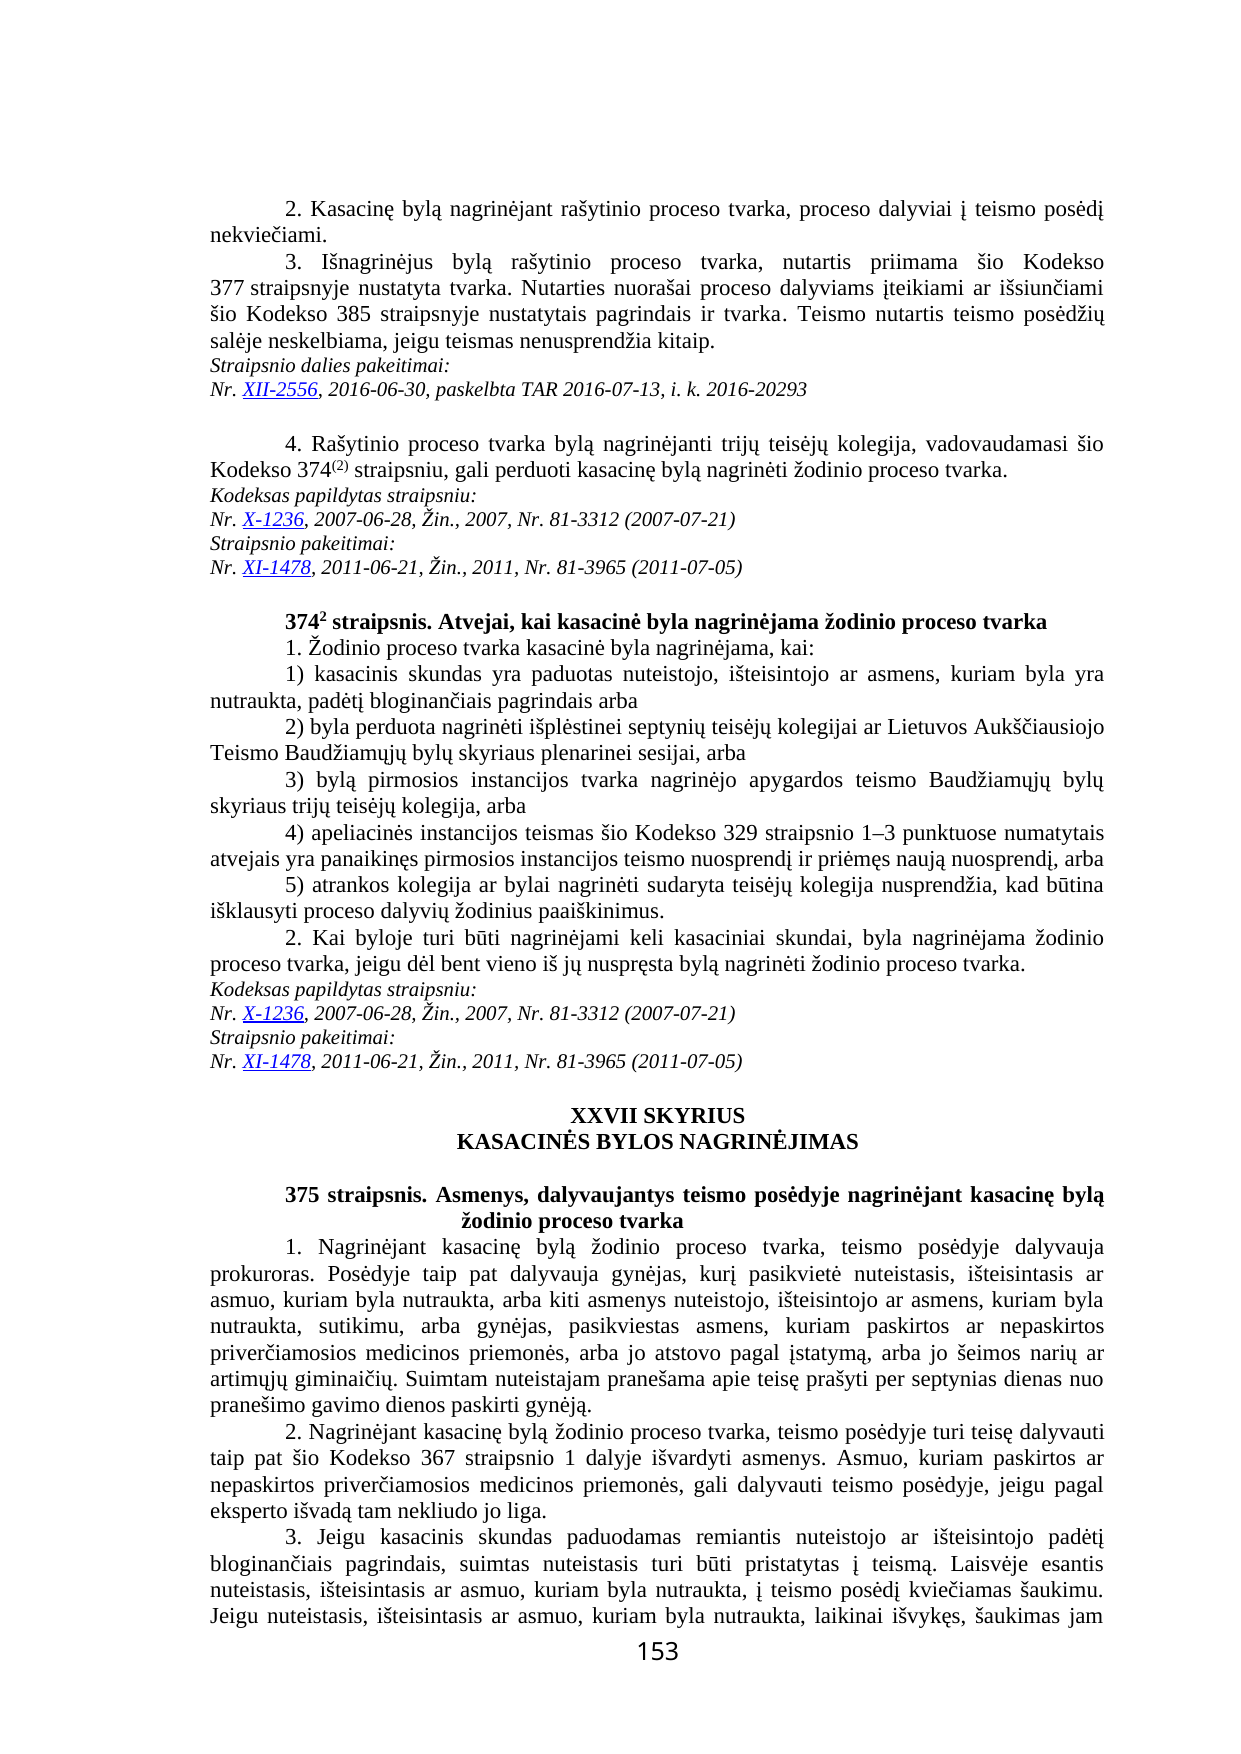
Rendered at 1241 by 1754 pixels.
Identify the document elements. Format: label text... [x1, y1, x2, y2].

text Nr. XI-1478, 2011-06-21, Žin., 2011, Nr. 81-3965 (2011-07-05) [210, 555, 1106, 579]
text Kasacinės bylos nagrinėjimas [210, 1128, 1106, 1154]
text 1) kasacinis skundas yra paduotas nuteistojo, išteisintojo ar asmens, kuriam byla yra nutraukta, padėtį bloginančiais pagrindais arba [210, 660, 1106, 713]
text Nr. XII-2556, 2016-06-30, paskelbta TAR 2016-07-13, i. k. 2016-20293 [210, 377, 1106, 401]
text Nr. X-1236, 2007-06-28, Žin., 2007, Nr. 81-3312 (2007-07-21) [210, 1001, 1106, 1025]
text 2. Nagrinėjant kasacinę bylą žodinio proceso tvarka, teismo posėdyje turi teisę dalyvauti taip pat šio Kodekso 367 straipsnio 1 dalyje išvardyti asmenys. Asmuo, kuriam paskirtos ar nepaskirtos priverčiamosios medicinos priemonės, gali dalyvauti teismo posėdyje, jeigu pagal eksperto išvadą tam nekliudo jo liga. [210, 1418, 1106, 1523]
text Straipsnio dalies pakeitimai: [210, 353, 1106, 377]
text 3. Išnagrinėjus bylą rašytinio proceso tvarka, nutartis priimama šio Kodekso 377 straipsnyje nustatyta tvarka. Nutarties nuorašai proceso dalyviams įteikiami ar išsiunčiami šio Kodekso 385 straipsnyje nustatytais pagrindais ir tvarka. Teismo nutartis teismo posėdžių salėje neskelbiama, jeigu teismas nenusprendžia kitaip. [210, 248, 1106, 353]
text 3. Jeigu kasacinis skundas paduodamas remiantis nuteistojo ar išteisintojo padėtį bloginančiais pagrindais, suimtas nuteistasis turi būti pristatytas į teismą. Laisvėje esantis nuteistasis, išteisintasis ar asmuo, kuriam byla nutraukta, į teismo posėdį kviečiamas šaukimu. Jeigu nuteistasis, išteisintasis ar asmuo, kuriam byla nutraukta, laikinai išvykęs, šaukimas jam [210, 1523, 1106, 1629]
text Nr. XI-1478, 2011-06-21, Žin., 2011, Nr. 81-3965 (2011-07-05) [210, 1049, 1106, 1073]
text Straipsnio pakeitimai: [210, 1025, 1106, 1049]
text 5) atrankos kolegija ar bylai nagrinėti sudaryta teisėjų kolegija nusprendžia, kad būtina išklausyti proceso dalyvių žodinius paaiškinimus. [210, 871, 1106, 924]
text 1. Nagrinėjant kasacinę bylą žodinio proceso tvarka, teismo posėdyje dalyvauja prokuroras. Posėdyje taip pat dalyvauja gynėjas, kurį pasikvietė nuteistasis, išteisintasis ar asmuo, kuriam byla nutraukta, arba kiti asmenys nuteistojo, išteisintojo ar asmens, kuriam byla nutraukta, sutikimu, arba gynėjas, pasikviestas asmens, kuriam paskirtos ar nepaskirtos priverčiamosios medicinos priemonės, arba jo atstovo pagal įstatymą, arba jo šeimos narių ar artimųjų giminaičių. Suimtam nuteistajam pranešama apie teisę prašyti per septynias dienas nuo pranešimo gavimo dienos paskirti gynėją. [210, 1233, 1106, 1418]
text Kodeksas papildytas straipsniu: [210, 483, 1106, 507]
text 2) byla perduota nagrinėti išplėstinei septynių teisėjų kolegijai ar Lietuvos Aukščiausiojo Teismo Baudžiamųjų bylų skyriaus plenarinei sesijai, arba [210, 713, 1106, 766]
text 3742 straipsnis. Atvejai, kai kasacinė byla nagrinėjama žodinio proceso tvarka [285, 608, 1106, 634]
text 2. Kasacinę bylą nagrinėjant rašytinio proceso tvarka, proceso dalyviai į teismo posėdį nekviečiami. [210, 195, 1106, 248]
text 375 straipsnis. Asmenys, dalyvaujantys teismo posėdyje nagrinėjant kasacinę bylą žodinio proceso tvarka [285, 1181, 1106, 1233]
text 4. Rašytinio proceso tvarka bylą nagrinėjanti trijų teisėjų kolegija, vadovaudamasi šio Kodekso 374(2) straipsniu, gali perduoti kasacinę bylą nagrinėti žodinio proceso tvarka. [210, 430, 1106, 483]
text Straipsnio pakeitimai: [210, 531, 1106, 555]
text 4) apeliacinės instancijos teismas šio Kodekso 329 straipsnio 1–3 punktuose numatytais atvejais yra panaikinęs pirmosios instancijos teismo nuosprendį ir priėmęs naują nuosprendį, arba [210, 818, 1106, 871]
text 2. Kai byloje turi būti nagrinėjami keli kasaciniai skundai, byla nagrinėjama žodinio proceso tvarka, jeigu dėl bent vieno iš jų nuspręsta bylą nagrinėti žodinio proceso tvarka. [210, 924, 1106, 977]
text 1. Žodinio proceso tvarka kasacinė byla nagrinėjama, kai: [210, 634, 1106, 660]
text XXVII skyrius [210, 1102, 1106, 1128]
text 3) bylą pirmosios instancijos tvarka nagrinėjo apygardos teismo Baudžiamųjų bylų skyriaus trijų teisėjų kolegija, arba [210, 766, 1106, 818]
text Kodeksas papildytas straipsniu: [210, 977, 1106, 1001]
text Nr. X-1236, 2007-06-28, Žin., 2007, Nr. 81-3312 (2007-07-21) [210, 507, 1106, 531]
